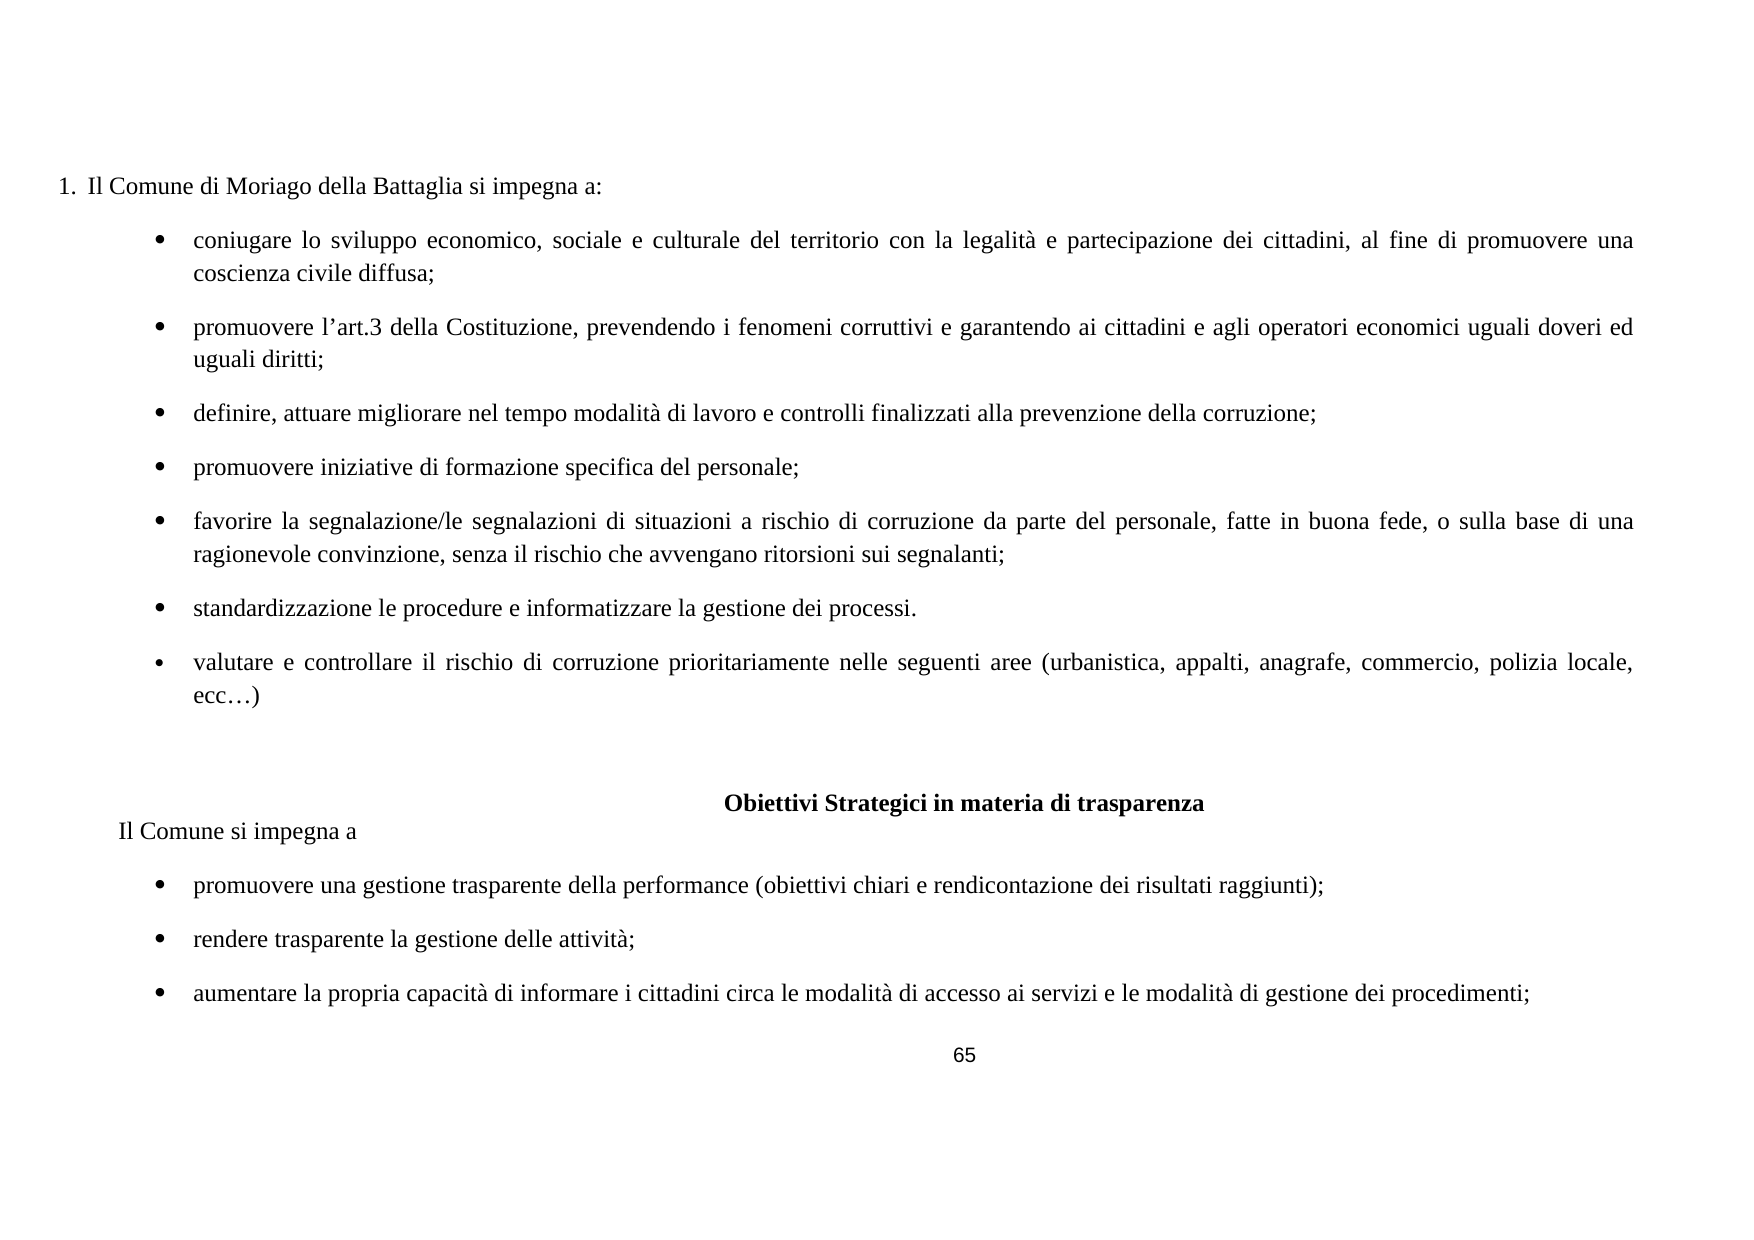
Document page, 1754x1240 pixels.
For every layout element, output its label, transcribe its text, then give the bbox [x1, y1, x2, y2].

list coniugare lo sviluppo economico, sociale e culturale del territorio con la legalità e partecipazione dei cittadini, al fine di promuovere una coscienza civile diffusa; [156, 225, 1636, 286]
list valutare e controllare il rischio di corruzione prioritariamente nelle seguenti aree (urbanistica, appalti, anagrafe, commercio, polizia locale, ecc…) [156, 647, 1636, 709]
list aumentare la propria capacità di informare i cittadini circa le modalità di accesso ai servizi e le modalità di gestione dei procedimenti; [156, 978, 1636, 1007]
text Il Comune si impegna a [118, 816, 1636, 845]
text Obiettivi Strategici in materia di trasparenza [293, 788, 1636, 816]
list promuovere l’art.3 della Costituzione, prevendendo i fenomeni corruttivi e garantendo ai cittadini e agli operatori economici uguali doveri ed uguali diritti; [156, 312, 1636, 373]
list promuovere una gestione trasparente della performance (obiettivi chiari e rendicontazione dei risultati raggiunti); [156, 870, 1636, 899]
list promuovere iniziative di formazione specifica del personale; [156, 452, 1636, 481]
list rendere trasparente la gestione delle attività; [156, 924, 1636, 953]
list standardizzazione le procedure e informatizzare la gestione dei processi. [156, 593, 1636, 622]
list Il Comune di Moriago della Battaglia si impegna a: [58, 171, 1636, 199]
list definire, attuare migliorare nel tempo modalità di lavoro e controlli finalizzati alla prevenzione della corruzione; [156, 398, 1636, 427]
list favorire la segnalazione/le segnalazioni di situazioni a rischio di corruzione da parte del personale, fatte in buona fede, o sulla base di una ragionevole convinzione, senza il rischio che avvengano ritorsioni sui segnalanti; [156, 506, 1636, 568]
